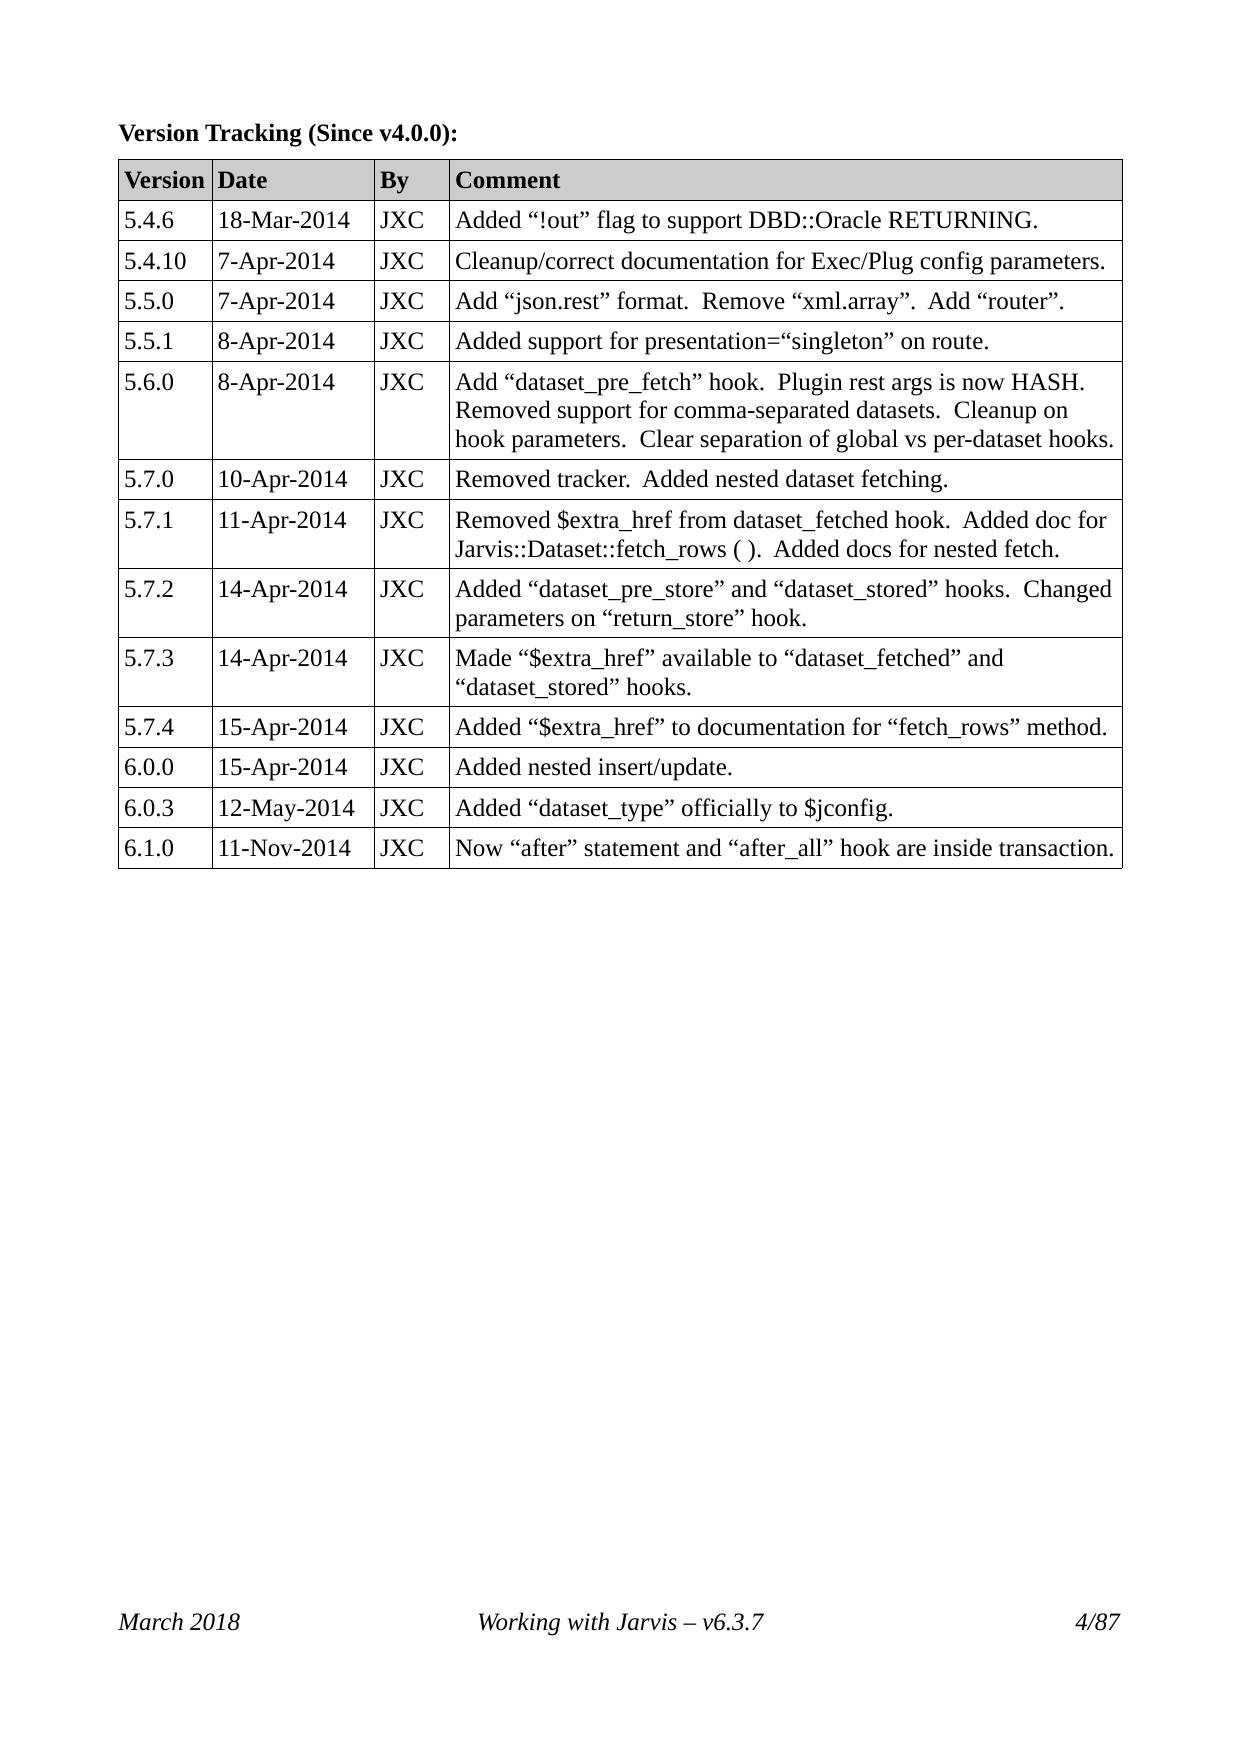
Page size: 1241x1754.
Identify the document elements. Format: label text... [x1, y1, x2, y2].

table_cell JXC [375, 748, 449, 787]
table_cell Added “dataset_type” officially to $jconfig. [450, 788, 1122, 827]
table_header Version [119, 160, 212, 200]
table_cell Added nested insert/update. [450, 748, 1122, 787]
table_cell 8-Apr-2014 [213, 362, 374, 459]
table_cell 8-Apr-2014 [213, 322, 374, 361]
table_cell 10-Apr-2014 [213, 460, 374, 499]
table_cell JXC [375, 828, 449, 867]
table_cell 5.4.6 [119, 201, 212, 240]
table_cell 5.6.0 [119, 362, 212, 459]
table_cell 11-Nov-2014 [213, 828, 374, 867]
table_cell 5.7.1 [119, 500, 212, 568]
table_cell Made “$extra_href” available to “dataset_fetched” and “dataset_stored” hooks. [450, 638, 1122, 706]
table_cell 6.0.3 [119, 788, 212, 827]
table_header Date [213, 160, 374, 200]
table_cell Added support for presentation=“singleton” on route. [450, 322, 1122, 361]
table_cell JXC [375, 638, 449, 706]
table_cell Cleanup/correct documentation for Exec/Plug config parameters. [450, 241, 1122, 280]
table_header By [375, 160, 449, 200]
table_cell Added “dataset_pre_store” and “dataset_stored” hooks. Changed parameters on “return_store” hook. [450, 569, 1122, 637]
table_cell 7-Apr-2014 [213, 281, 374, 321]
table_cell Added “$extra_href” to documentation for “fetch_rows” method. [450, 707, 1122, 747]
table_cell 18-Mar-2014 [213, 201, 374, 240]
table_cell 11-Apr-2014 [213, 500, 374, 568]
table_cell JXC [375, 460, 449, 499]
table_cell JXC [375, 281, 449, 321]
table_cell Removed tracker. Added nested dataset fetching. [450, 460, 1122, 499]
table_cell 5.4.10 [119, 241, 212, 280]
table_cell JXC [375, 241, 449, 280]
table_cell 5.7.2 [119, 569, 212, 637]
table_cell 15-Apr-2014 [213, 748, 374, 787]
table_cell JXC [375, 500, 449, 568]
table_cell Now “after” statement and “after_all” hook are inside transaction. [450, 828, 1122, 867]
table_cell JXC [375, 707, 449, 747]
table_cell 14-Apr-2014 [213, 569, 374, 637]
table_cell 5.7.4 [119, 707, 212, 747]
table_cell Removed $extra_href from dataset_fetched hook. Added doc for Jarvis::Dataset::fetch_rows ( ). Added docs for nested fetch. [450, 500, 1122, 568]
table_cell 12-May-2014 [213, 788, 374, 827]
table_cell 5.5.1 [119, 322, 212, 361]
table_cell JXC [375, 569, 449, 637]
table_cell 5.5.0 [119, 281, 212, 321]
table_cell 5.7.0 [119, 460, 212, 499]
table_cell 6.0.0 [119, 748, 212, 787]
table_cell 7-Apr-2014 [213, 241, 374, 280]
table_cell Add “dataset_pre_fetch” hook. Plugin rest args is now HASH. Removed support for comma-separated datasets. Cleanup on hook parameters. Clear separation of global vs per-dataset hooks. [450, 362, 1122, 459]
table_cell JXC [375, 362, 449, 459]
table_cell JXC [375, 788, 449, 827]
table_cell JXC [375, 322, 449, 361]
table_cell 15-Apr-2014 [213, 707, 374, 747]
table_cell 5.7.3 [119, 638, 212, 706]
table_header Comment [450, 160, 1122, 200]
table_cell Add “json.rest” format. Remove “xml.array”. Add “router”. [450, 281, 1122, 321]
table_cell 6.1.0 [119, 828, 212, 867]
table_cell JXC [375, 201, 449, 240]
text Version Tracking (Since v4.0.0): [118, 118, 1122, 147]
table_cell 14-Apr-2014 [213, 638, 374, 706]
table_cell Added “!out” flag to support DBD::Oracle RETURNING. [450, 201, 1122, 240]
